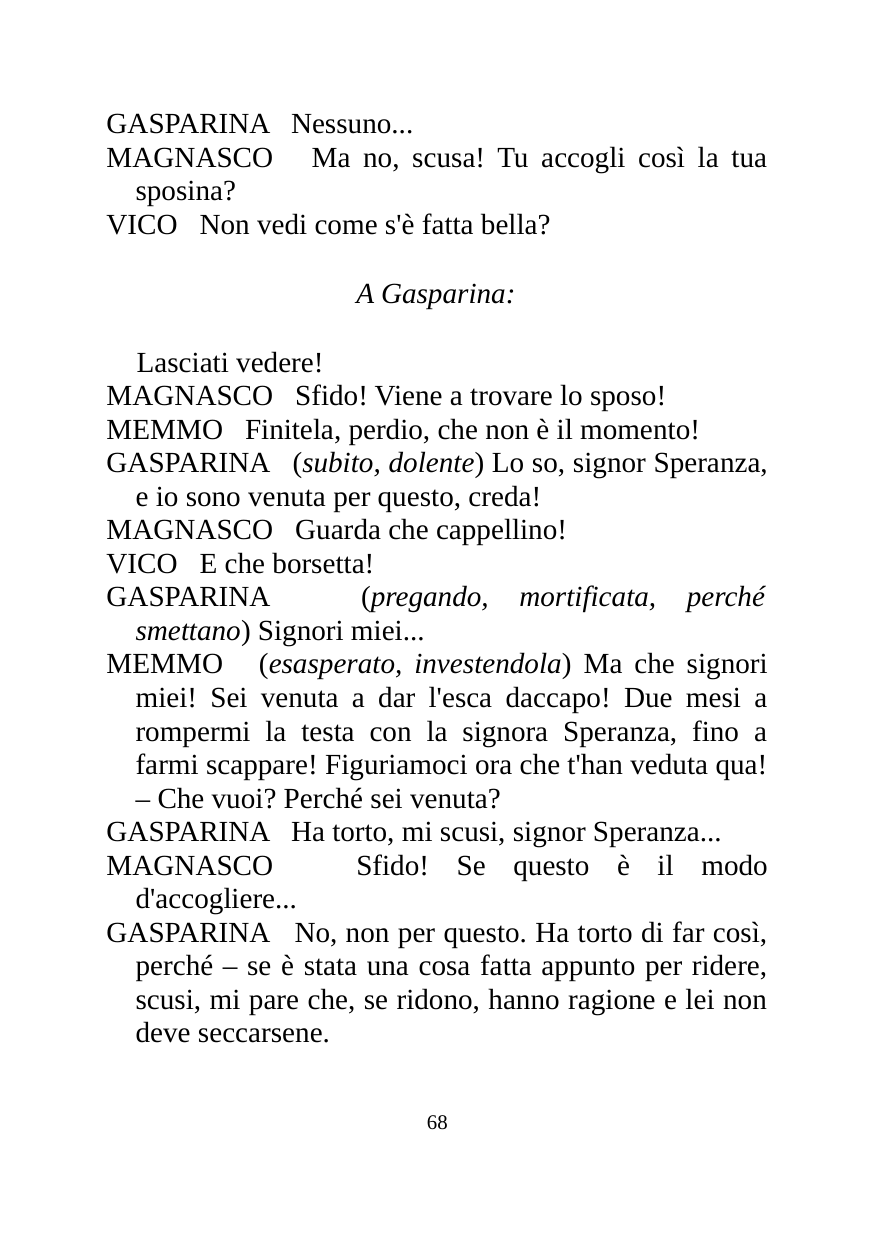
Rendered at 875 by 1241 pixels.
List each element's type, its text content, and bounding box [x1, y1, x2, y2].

text GASPARINA No, non per questo. Ha torto di far così, perché – se è stata una cosa fatta appunto per ridere, scusi, mi pare che, se ridono, hanno ragione e lei non deve seccarsene. [106, 915, 768, 1049]
text MAGNASCO Guarda che cappellino! [106, 512, 768, 546]
text GASPARINA Nessuno... [106, 106, 768, 140]
text MEMMO Finitela, perdio, che non è il momento! [106, 412, 768, 445]
text A Gasparina: [106, 276, 768, 309]
text VICO E che borsetta! [106, 546, 768, 579]
text GASPARINA (subito, dolente) Lo so, signor Speranza, e io sono venuta per questo, creda! [106, 445, 768, 512]
text MAGNASCO Ma no, scusa! Tu accogli così la tua sposina? [106, 140, 768, 207]
text Lasciati vedere! [136, 345, 768, 378]
text GASPARINA (pregando, mortificata, perché smettano) Signori miei... [106, 579, 768, 647]
text MAGNASCO Sfido! Viene a trovare lo sposo! [106, 378, 768, 412]
text MEMMO (esasperato, investendola) Ma che signori miei! Sei venuta a dar l'esca daccapo! Due mesi a rompermi la testa con la signora Speranza, fino a farmi scappare! Figuriamoci ora che t'han veduta qua! – Che vuoi? Perché sei venuta? [106, 647, 768, 814]
text GASPARINA Ha torto, mi scusi, signor Speranza... [106, 814, 768, 848]
text VICO Non vedi come s'è fatta bella? [106, 207, 768, 240]
text MAGNASCO Sfido! Se questo è il modo d'accogliere... [106, 848, 768, 915]
